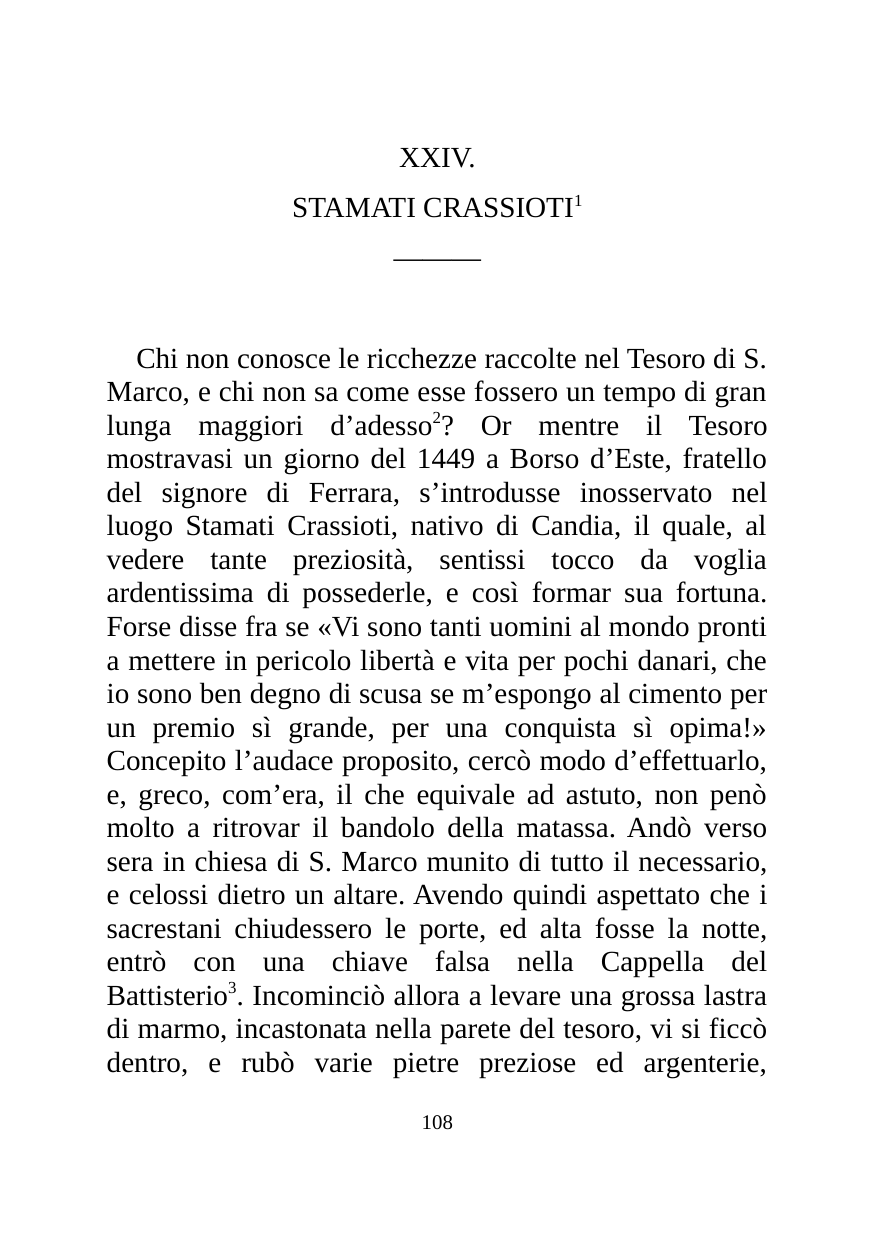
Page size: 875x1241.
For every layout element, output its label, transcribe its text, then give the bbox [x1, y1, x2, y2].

text Chi non conosce le ricchezze raccolte nel Tesoro di S. Marco, e chi non sa come esse fossero un tempo di gran lunga maggiori d’adesso? Or mentre il Tesoro mostravasi un giorno del 1449 a Borso d’Este, fratello del signore di Ferrara, s’introdusse inosservato nel luogo Stamati Crassioti, nativo di Candia, il quale, al vedere tante preziosità, sentissi tocco da voglia ardentissima di possederle, e così formar sua fortuna. Forse disse fra se «Vi sono tanti uomini al mondo pronti a mettere in pericolo libertà e vita per pochi danari, che io sono ben degno di scusa se m’espongo al cimento per un premio sì grande, per una conquista sì opima!» Concepito l’audace proposito, cercò modo d’effettuarlo, e, greco, com’era, il che equivale ad astuto, non penò molto a ritrovar il bandolo della matassa. Andò verso sera in chiesa di S. Marco munito di tutto il necessario, e celossi dietro un altare. Avendo quindi aspettato che i sacrestani chiudessero le porte, ed alta fosse la notte, entrò con una chiave falsa nella Cappella del Battisterio. Incominciò allora a levare una grossa lastra di marmo, incastonata nella parete del tesoro, vi si ficcò dentro, e rubò varie pietre preziose ed argenterie, [106, 341, 768, 1079]
subtitle XXIV. STAMATI CRASSIOTI ――― [106, 140, 768, 274]
